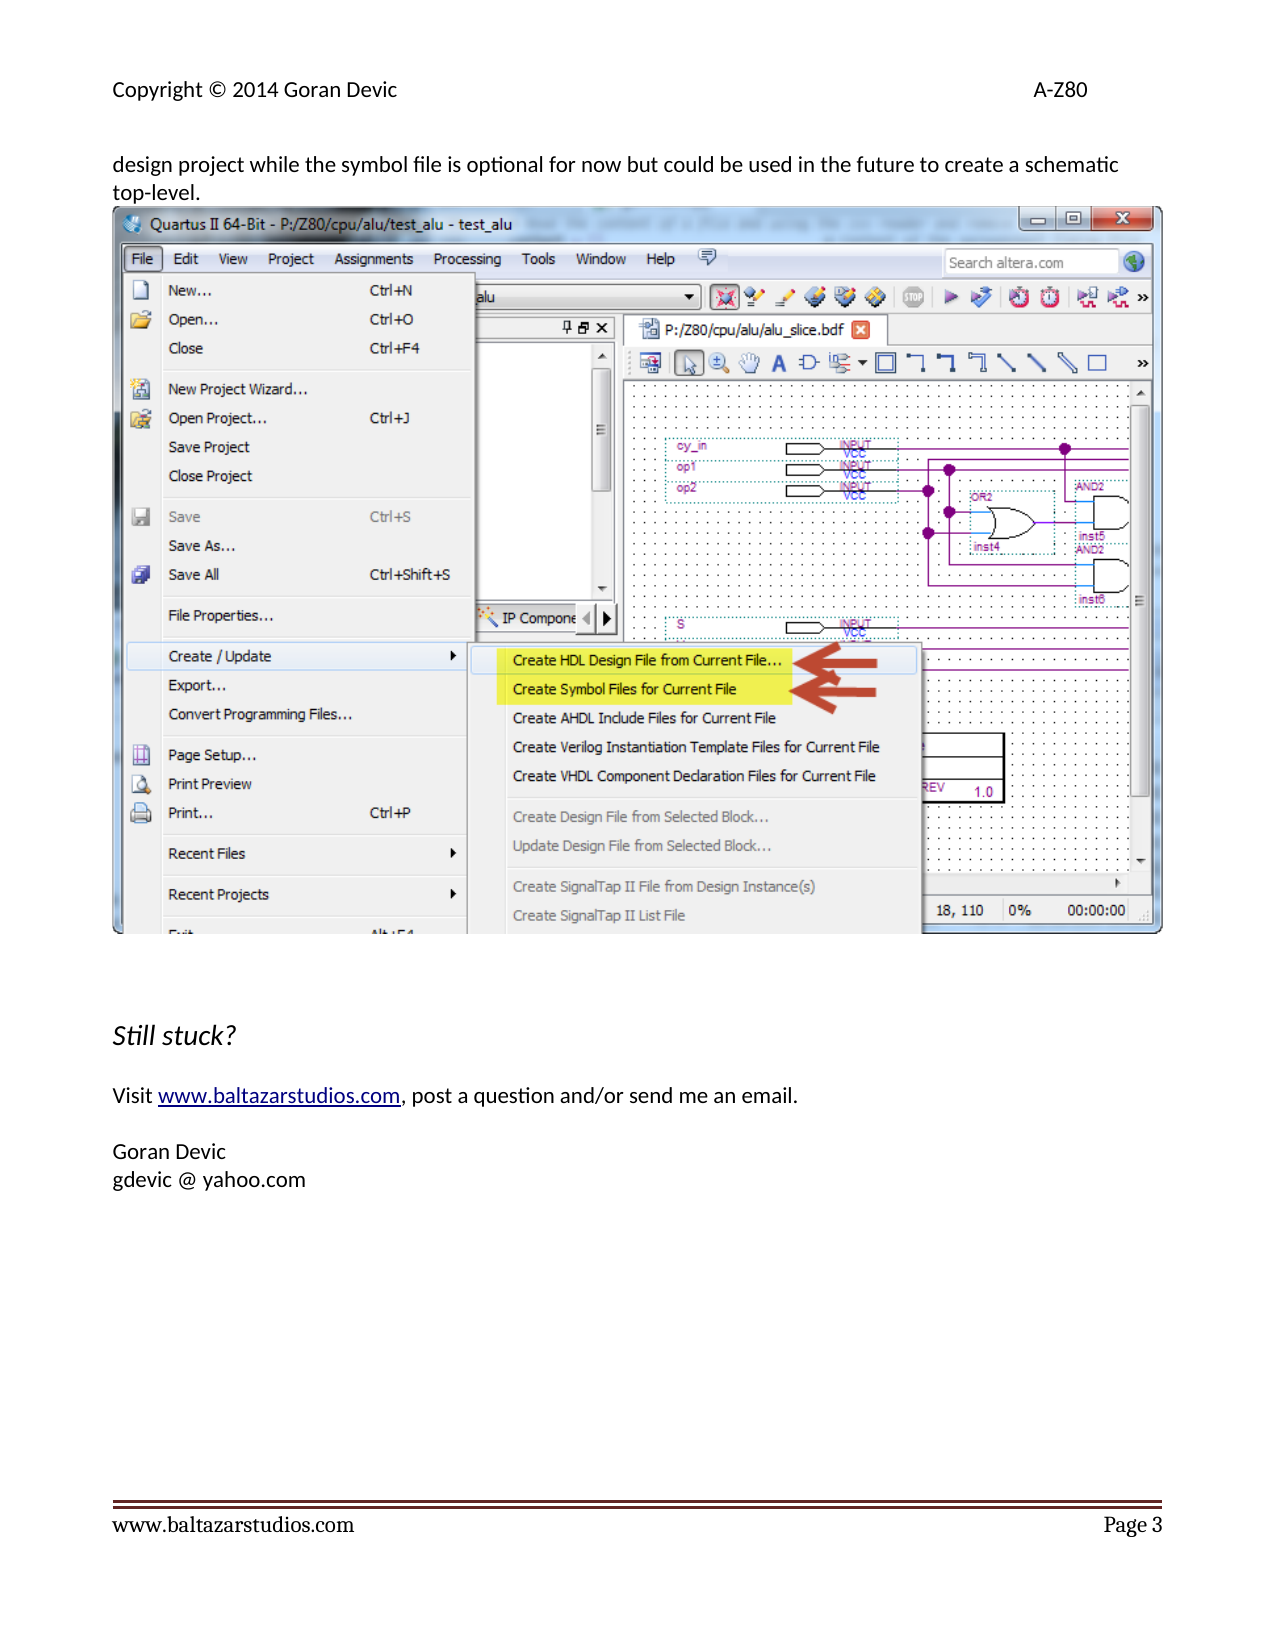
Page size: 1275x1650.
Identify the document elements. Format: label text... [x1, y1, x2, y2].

text Visit www.baltazarstudios.com, post a question and/or send me an email. [112, 1081, 1162, 1109]
text design project while the symbol file is optional for now but could be used in the future to create a schematic top-level. [112, 150, 1162, 206]
text Still stuck? [112, 1017, 1162, 1053]
text Goran Devic [112, 1137, 1162, 1165]
text gdevic @ yahoo.com [112, 1165, 1162, 1193]
